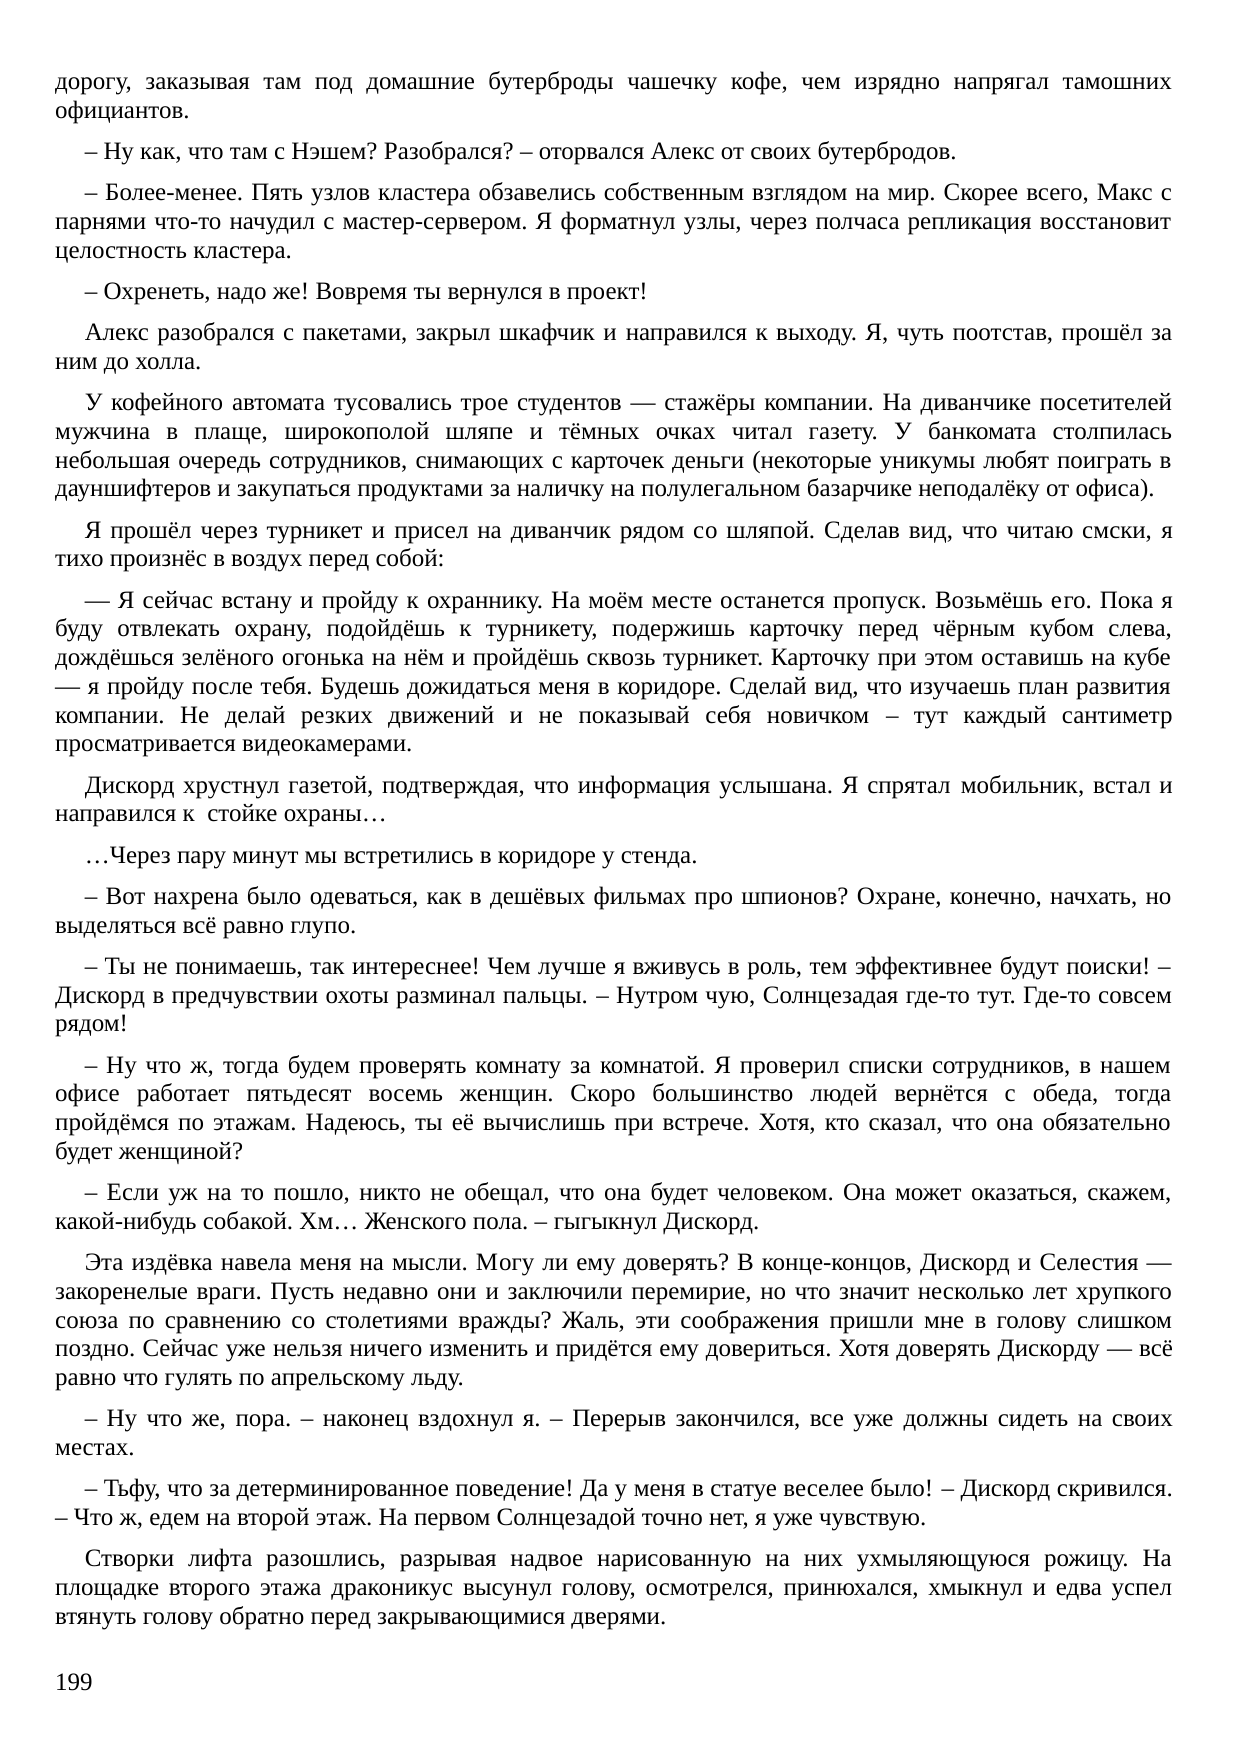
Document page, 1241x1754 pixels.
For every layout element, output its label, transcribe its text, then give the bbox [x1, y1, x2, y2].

text – Ну что же, пора. – наконец вздохнул я. – Перерыв закончился, все уже должны сидеть на своих местах. [55, 1403, 1173, 1461]
text Дискорд хрустнул газетой, подтверждая, что информация услышана. Я спрятал мобильник, встал и направился к стойке охраны… [55, 770, 1173, 827]
text – Вот нахрена было одеваться, как в дешёвых фильмах про шпионов? Охране, конечно, начхать, но выделяться всё равно глупо. [55, 881, 1173, 938]
text – Ну как, что там с Нэшем? Разобрался? – оторвался Алекс от своих бутербродов. [55, 136, 1173, 165]
text дорогу, заказывая там под домашние бутерброды чашечку кофе, чем изрядно напрягал тамошних официантов. [55, 66, 1173, 123]
text Я прошёл через турникет и присел на диванчик рядом со шляпой. Сделав вид, что читаю смски, я тихо произнёс в воздух перед собой: [55, 515, 1173, 572]
text У кофейного автомата тусовались трое студентов — стажёры компании. На диванчике посетителей мужчина в плаще, широкополой шляпе и тёмных очках читал газету. У банкомата столпилась небольшая очередь сотрудников, снимающих с карточек деньги (некоторые уникумы любят поиграть в дауншифтеров и закупаться продуктами за наличку на полулегальном базарчике неподалёку от офиса). [55, 387, 1173, 502]
text – Более-менее. Пять узлов кластера обзавелись собственным взглядом на мир. Скорее всего, Макс с парнями что-то начудил с мастер-сервером. Я форматнул узлы, через полчаса репликация восстановит целостность кластера. [55, 177, 1173, 263]
text — Я сейчас встану и пройду к охраннику. На моём месте останется пропуск. Возьмёшь его. Пока я буду отвлекать охрану, подойдёшь к турникету, подержишь карточку перед чёрным кубом слева, дождёшься зелёного огонька на нём и пройдёшь сквозь турникет. Карточку при этом оставишь на кубе — я пройду после тебя. Будешь дожидаться меня в коридоре. Сделай вид, что изучаешь план развития компании. Не делай резких движений и не показывай себя новичком – тут каждый сантиметр просматривается видеокамерами. [55, 585, 1173, 757]
text – Ну что ж, тогда будем проверять комнату за комнатой. Я проверил списки сотрудников, в нашем офисе работает пятьдесят восемь женщин. Скоро большинство людей вернётся с обеда, тогда пройдёмся по этажам. Надеюсь, ты её вычислишь при встрече. Хотя, кто сказал, что она обязательно будет женщиной? [55, 1050, 1173, 1165]
text …Через пару минут мы встретились в коридоре у стенда. [55, 840, 1173, 868]
text Створки лифта разошлись, разрывая надвое нарисованную на них ухмыляющуюся рожицу. На площадке второго этажа драконикус высунул голову, осмотрелся, принюхался, хмыкнул и едва успел втянуть голову обратно перед закрывающимися дверями. [55, 1543, 1173, 1630]
text Эта издёвка навела меня на мысли. Могу ли ему доверять? В конце-концов, Дискорд и Селестия — закоренелые враги. Пусть недавно они и заключили перемирие, но что значит несколько лет хрупкого союза по сравнению со столетиями вражды? Жаль, эти соображения пришли мне в голову слишком поздно. Сейчас уже нельзя ничего изменить и придётся ему довериться. Хотя доверять Дискорду — всё равно что гулять по апрельскому льду. [55, 1247, 1173, 1391]
text – Ты не понимаешь, так интереснее! Чем лучше я вживусь в роль, тем эффективнее будут поиски! –Дискорд в предчувствии охоты разминал пальцы. – Нутром чую, Солнцезадая где-то тут. Где-то совсем рядом! [55, 951, 1173, 1037]
text – Если уж на то пошло, никто не обещал, что она будет человеком. Она может оказаться, скажем, какой-нибудь собакой. Хм… Женского пола. – гыгыкнул Дискорд. [55, 1177, 1173, 1235]
text Алекс разобрался с пакетами, закрыл шкафчик и направился к выходу. Я, чуть поотстав, прошёл за ним до холла. [55, 317, 1173, 375]
text – Охренеть, надо же! Вовремя ты вернулся в проект! [55, 276, 1173, 305]
text – Тьфу, что за детерминированное поведение! Да у меня в статуе веселее было! – Дискорд скривился. – Что ж, едем на второй этаж. На первом Солнцезадой точно нет, я уже чувствую. [55, 1473, 1173, 1531]
